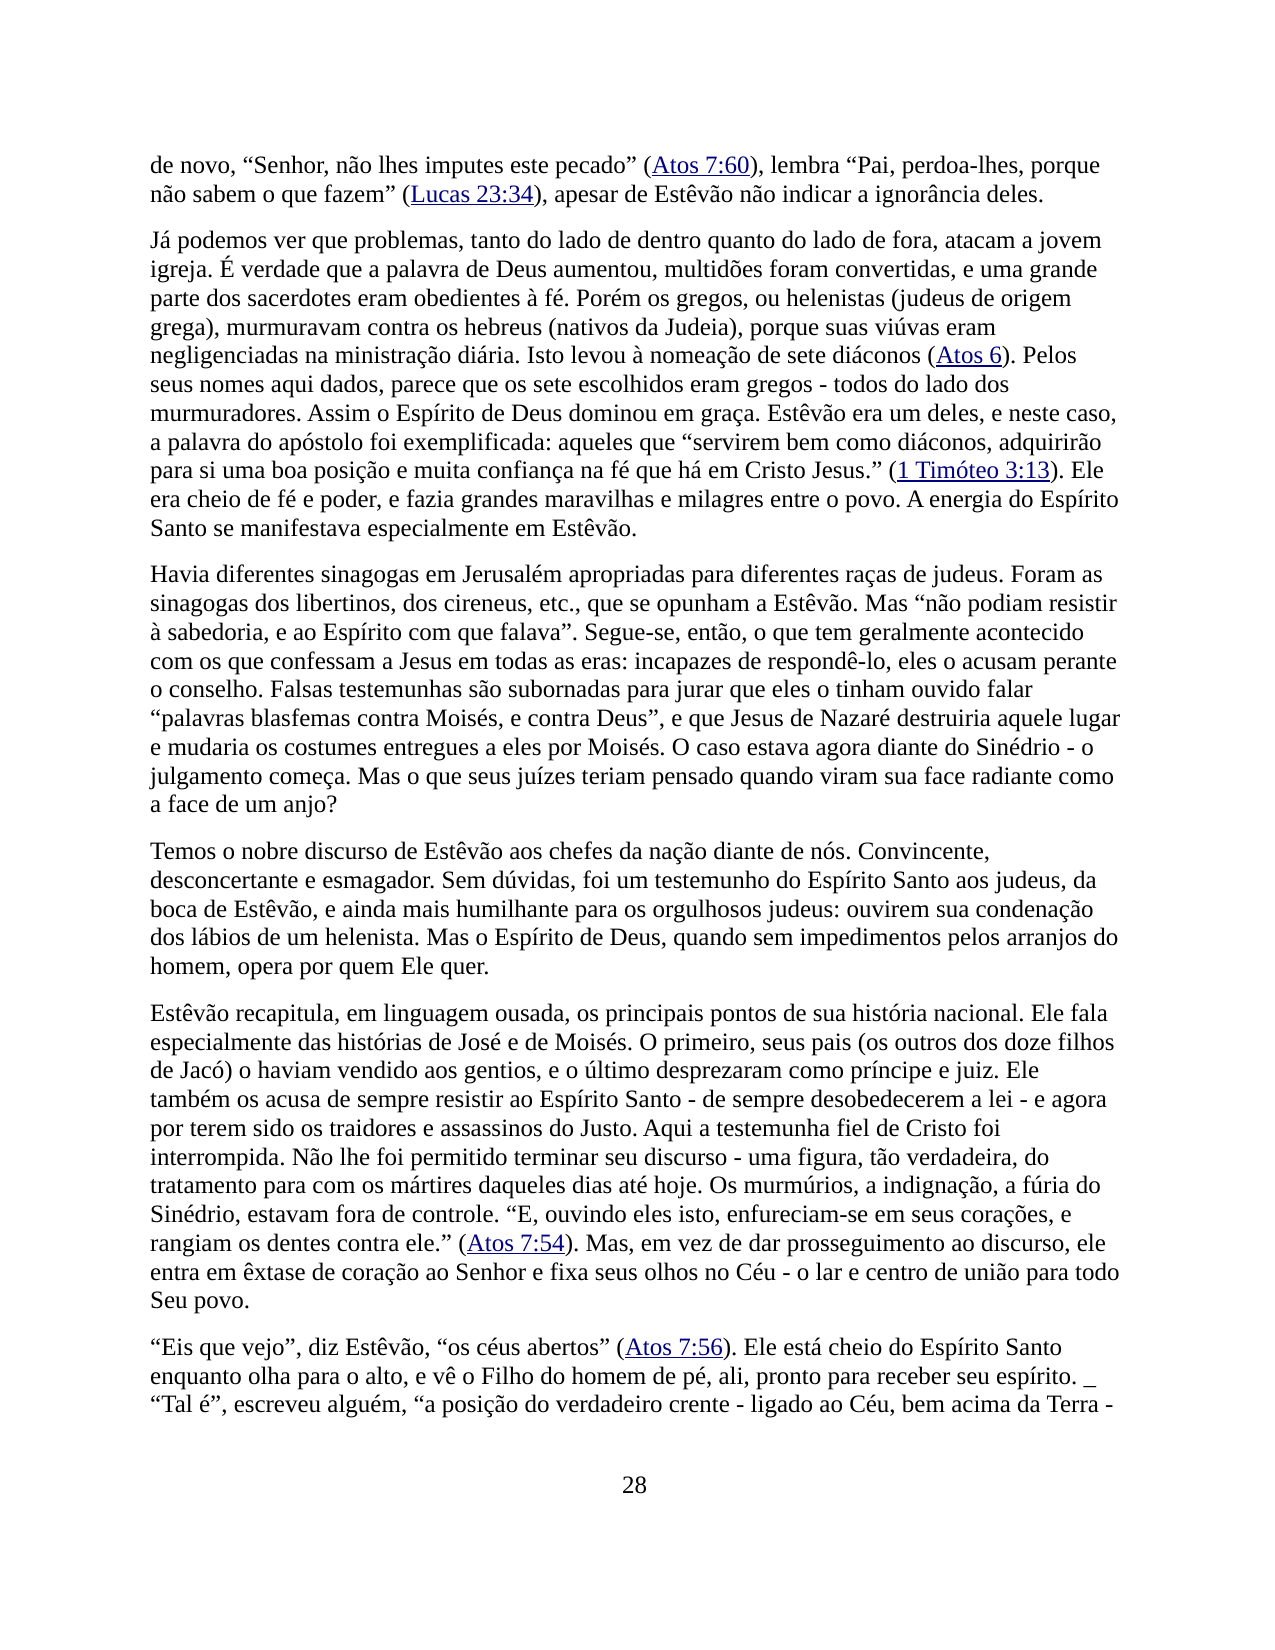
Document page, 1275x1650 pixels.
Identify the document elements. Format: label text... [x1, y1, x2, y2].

text Temos o nobre discurso de Estêvão aos chefes da nação diante de nós. Convincente, desconcertante e esmagador. Sem dúvidas, foi um testemunho do Espírito Santo aos judeus, da boca de Estêvão, e ainda mais humilhante para os orgulhosos judeus: ouvirem sua condenação dos lábios de um helenista. Mas o Espírito de Deus, quando sem impedimentos pelos arranjos do homem, opera por quem Ele quer. [150, 836, 1125, 980]
text Já podemos ver que problemas, tanto do lado de dentro quanto do lado de fora, atacam a jovem igreja. É verdade que a palavra de Deus aumentou, multidões foram convertidas, e uma grande parte dos sacerdotes eram obedientes à fé. Porém os gregos, ou helenistas (judeus de origem grega), murmuravam contra os hebreus (nativos da Judeia), porque suas viúvas eram negligenciadas na ministração diária. Isto levou à nomeação de sete diáconos (Atos 6). Pelos seus nomes aqui dados, parece que os sete escolhidos eram gregos - todos do lado dos murmuradores. Assim o Espírito de Deus dominou em graça. Estêvão era um deles, e neste caso, a palavra do apóstolo foi exemplificada: aqueles que “servirem bem como diáconos, adquirirão para si uma boa posição e muita confiança na fé que há em Cristo Jesus.” (1 Timóteo 3:13). Ele era cheio de fé e poder, e fazia grandes maravilhas e milagres entre o povo. A energia do Espírito Santo se manifestava especialmente em Estêvão. [150, 225, 1125, 542]
text de novo, “Senhor, não lhes imputes este pecado” (Atos 7:60), lembra “Pai, perdoa-lhes, porque não sabem o que fazem” (Lucas 23:34), apesar de Estêvão não indicar a ignorância deles. [150, 150, 1125, 207]
text “Eis que vejo”, diz Estêvão, “os céus abertos” (Atos 7:56). Ele está cheio do Espírito Santo enquanto olha para o alto, e vê o Filho do homem de pé, ali, pronto para receber seu espírito. _ “Tal é”, escreveu alguém, “a posição do verdadeiro crente - ligado ao Céu, bem acima da Terra [150, 1332, 1125, 1418]
text Havia diferentes sinagogas em Jerusalém apropriadas para diferentes raças de judeus. Foram as sinagogas dos libertinos, dos cireneus, etc., que se opunham a Estêvão. Mas “não podiam resistir à sabedoria, e ao Espírito com que falava”. Segue-se, então, o que tem geralmente acontecido com os que confessam a Jesus em todas as eras: incapazes de respondê-lo, eles o acusam perante o conselho. Falsas testemunhas são subornadas para jurar que eles o tinham ouvido falar “palavras blasfemas contra Moisés, e contra Deus”, e que Jesus de Nazaré destruiria aquele lugar e mudaria os costumes entregues a eles por Moisés. O caso estava agora diante do Sinédrio - o julgamento começa. Mas o que seus juízes teriam pensado quando viram sua face radiante como a face de um anjo? [150, 559, 1125, 818]
text Estêvão recapitula, em linguagem ousada, os principais pontos de sua história nacional. Ele fala especialmente das histórias de José e de Moisés. O primeiro, seus pais (os outros dos doze filhos de Jacó) o haviam vendido aos gentios, e o último desprezaram como príncipe e juiz. Ele também os acusa de sempre resistir ao Espírito Santo - de sempre desobedecerem a lei - e agora por terem sido os traidores e assassinos do Justo. Aqui a testemunha fiel de Cristo foi interrompida. Não lhe foi permitido terminar seu discurso - uma figura, tão verdadeira, do tratamento para com os mártires daqueles dias até hoje. Os murmúrios, a indignação, a fúria do Sinédrio, estavam fora de controle. “E, ouvindo eles isto, enfureciam-se em seus corações, e rangiam os dentes contra ele.” (Atos 7:54). Mas, em vez de dar prosseguimento ao discurso, ele entra em êxtase de coração ao Senhor e fixa seus olhos no Céu - o lar e centro de união para todo Seu povo. [150, 998, 1125, 1314]
